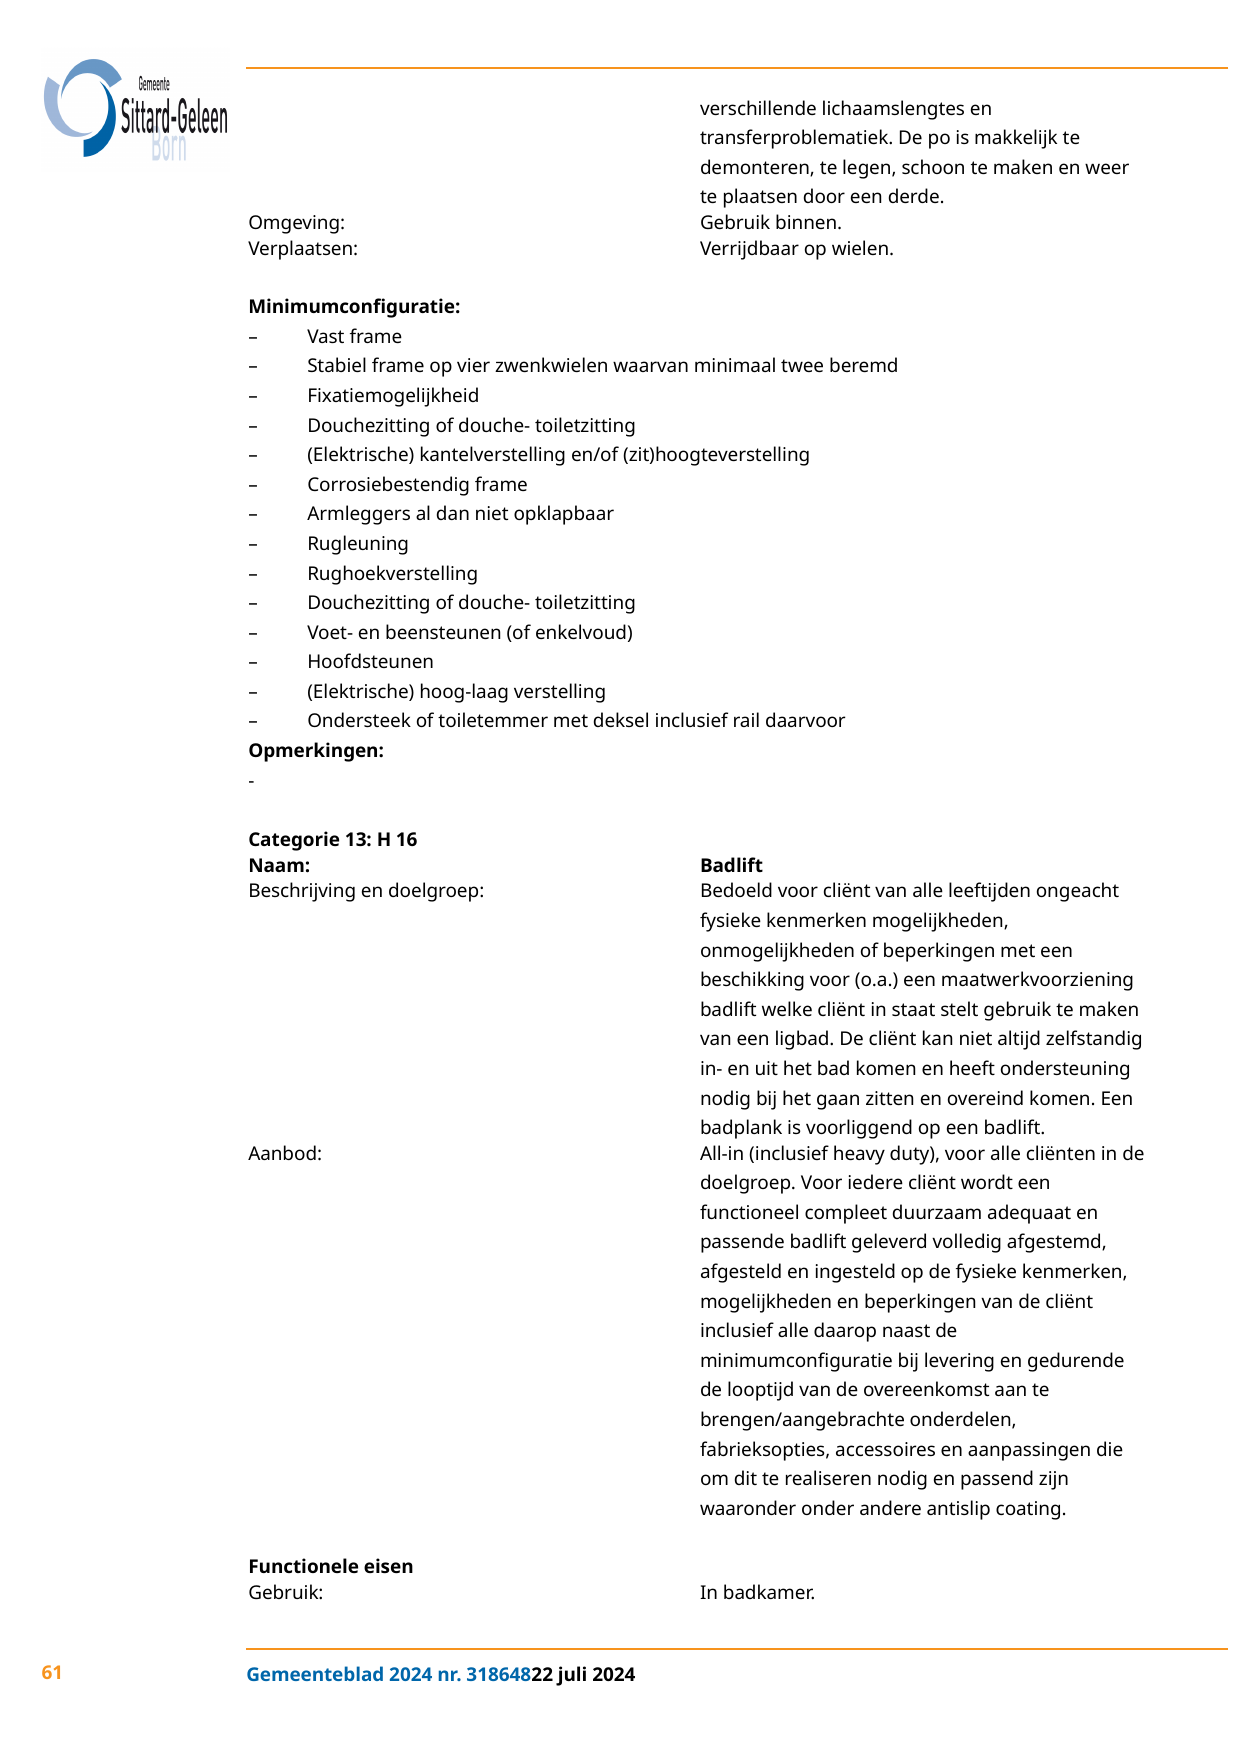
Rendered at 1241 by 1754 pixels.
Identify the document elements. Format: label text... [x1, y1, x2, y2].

table_cell Aanbod: [248, 1140, 700, 1521]
text Minimumconfiguratie: [248, 293, 1152, 319]
table_header [700, 1554, 1152, 1579]
table_cell verschillende lichaamslengtes en transferproblematiek. De po is makkelijk te demonteren, te legen, schoon te maken en weer te plaatsen door een derde. [700, 95, 1152, 209]
list Stabiel frame op vier zwenkwielen waarvan minimaal twee beremd [248, 353, 1152, 378]
table_cell [248, 95, 700, 209]
picture [41, 47, 231, 172]
list Rugleuning [248, 530, 1152, 556]
list Rughoekverstelling [248, 560, 1152, 586]
list (Elektrische) hoog-laag verstelling [248, 678, 1152, 704]
table_header [700, 826, 1152, 852]
table_cell All-in (inclusief heavy duty), voor alle cliënten in de doelgroep. Voor iedere cliënt wordt een functioneel compleet duurzaam adequaat en passende badlift geleverd volledig afgestemd, afgesteld en ingesteld op de fysieke kenmerken, mogelijkheden en beperkingen van de cliënt inclusief alle daarop naast de minimumconfiguratie bij levering en gedurende de looptijd van de overeenkomst aan te brengen/aangebrachte onderdelen, fabrieksopties, accessoires en aanpassingen die om dit te realiseren nodig en passend zijn waaronder onder andere antislip coating. [700, 1140, 1152, 1521]
text - [248, 767, 1152, 793]
list Voet- en beensteunen (of enkelvoud) [248, 619, 1152, 645]
table_cell Verplaatsen: [248, 235, 700, 261]
list Corrosiebestendig frame [248, 471, 1152, 497]
table_cell Bedoeld voor cliënt van alle leeftijden ongeacht fysieke kenmerken mogelijkheden, onmogelijkheden of beperkingen met een beschikking voor (o.a.) een maatwerkvoorziening badlift welke cliënt in staat stelt gebruik te maken van een ligbad. De cliënt kan niet altijd zelfstandig in- en uit het bad komen en heeft ondersteuning nodig bij het gaan zitten en overeind komen. Een badplank is voorliggend op een badlift. [700, 878, 1152, 1140]
table_cell In badkamer. [700, 1579, 1152, 1605]
list Douchezitting of douche- toiletzitting [248, 412, 1152, 438]
list Hoofdsteunen [248, 648, 1152, 674]
table_cell Badlift [700, 852, 1152, 878]
table_cell Naam: [248, 852, 700, 878]
list (Elektrische) kantelverstelling en/of (zit)hoogteverstelling [248, 441, 1152, 467]
table_header Categorie 13: H 16 [248, 826, 700, 852]
table_cell Gebruik: [248, 1579, 700, 1605]
list Ondersteek of toiletemmer met deksel inclusief rail daarvoor [248, 708, 1152, 733]
list Fixatiemogelijkheid [248, 382, 1152, 408]
list Vast frame [248, 323, 1152, 349]
table_header Functionele eisen [248, 1554, 700, 1579]
list Douchezitting of douche- toiletzitting [248, 589, 1152, 615]
table_cell Omgeving: [248, 209, 700, 235]
list Armleggers al dan niet opklapbaar [248, 501, 1152, 526]
table_cell Beschrijving en doelgroep: [248, 878, 700, 1140]
text Opmerkingen: [248, 737, 1152, 763]
table_cell Verrijdbaar op wielen. [700, 235, 1152, 261]
table_cell Gebruik binnen. [700, 209, 1152, 235]
